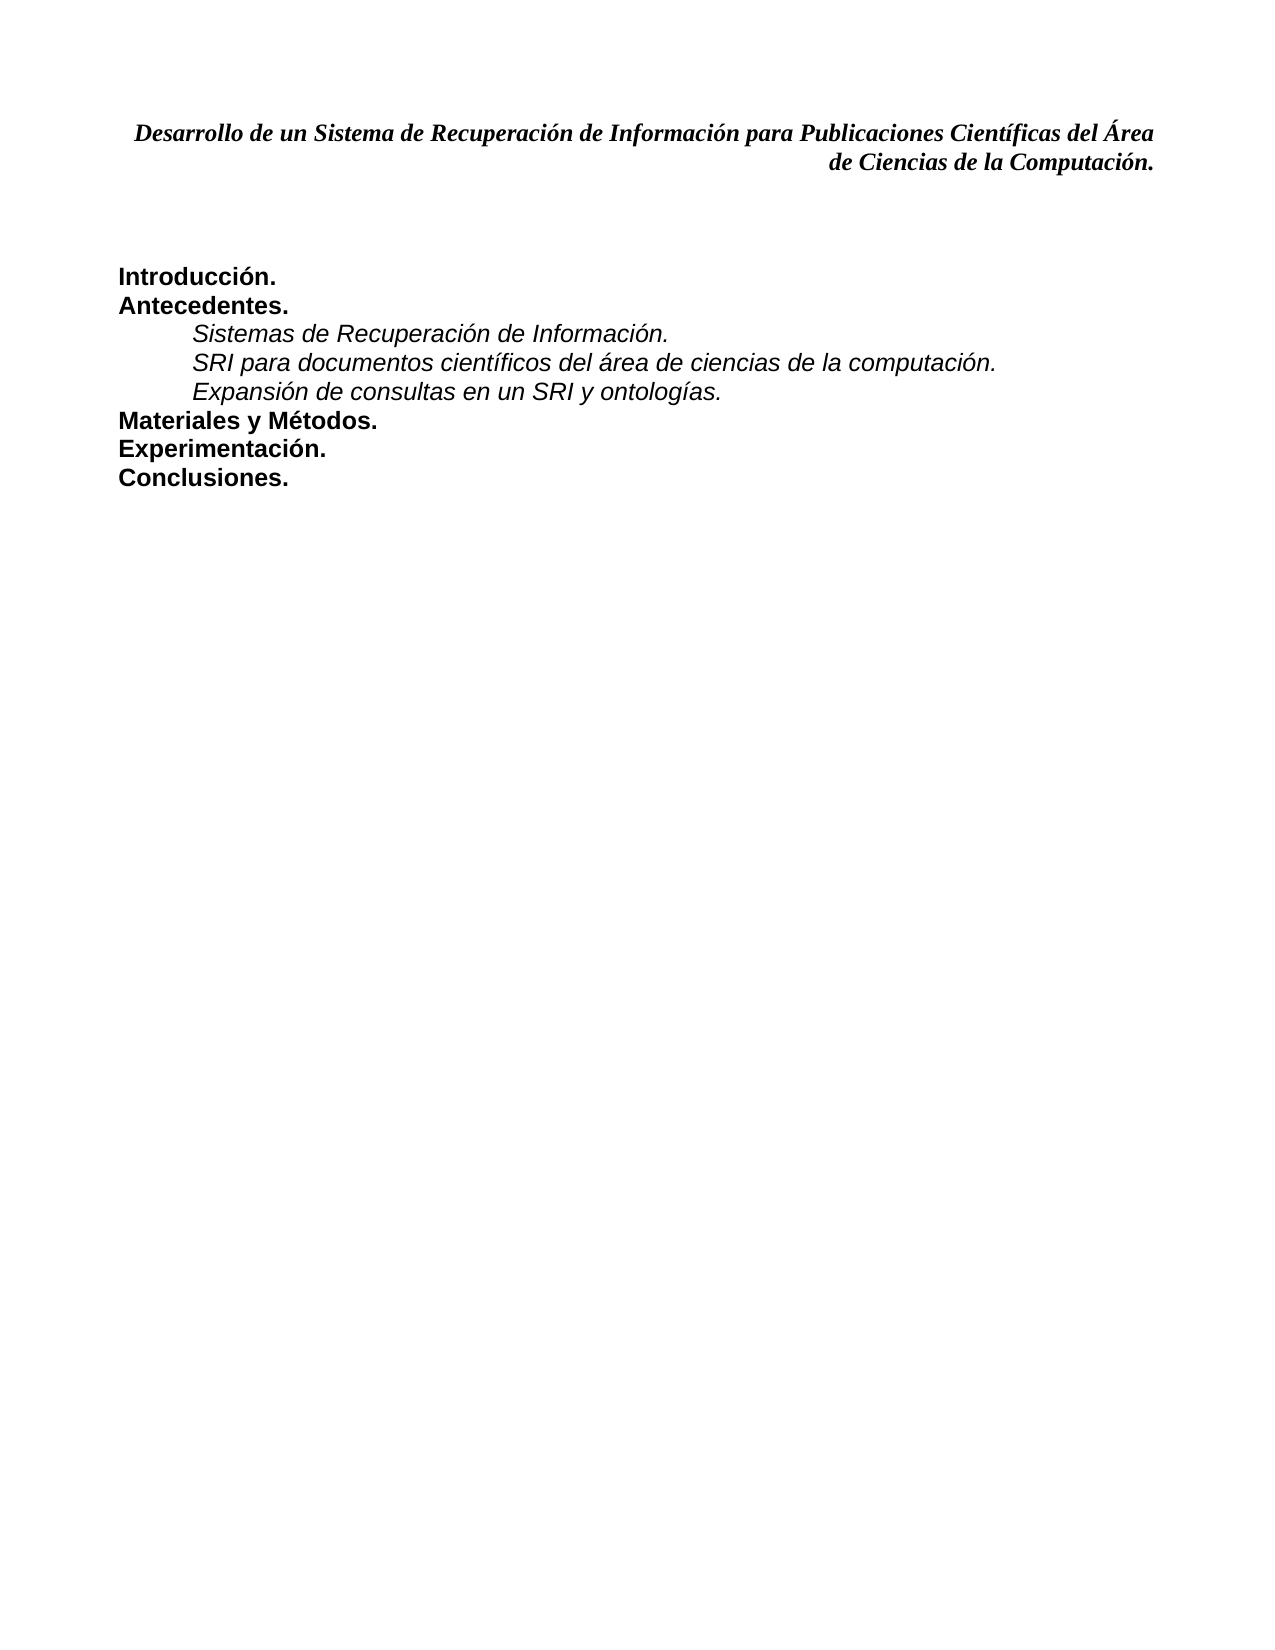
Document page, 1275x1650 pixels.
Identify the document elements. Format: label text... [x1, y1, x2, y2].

text Sistemas de Recuperación de Información. [192, 319, 1157, 348]
text Expansión de consultas en un SRI y ontologías. [192, 377, 1157, 406]
text Introducción. [118, 262, 1157, 291]
text Antecedentes. [118, 291, 1157, 319]
text Materiales y Métodos. [118, 406, 1157, 434]
text Desarrollo de un Sistema de Recuperación de Información para Publicaciones Científicas del Área de Ciencias de la Computación. [118, 118, 1157, 176]
text SRI para documentos científicos del área de ciencias de la computación. [192, 348, 1157, 377]
text Conclusiones. [118, 463, 1157, 492]
text Experimentación. [118, 434, 1157, 463]
